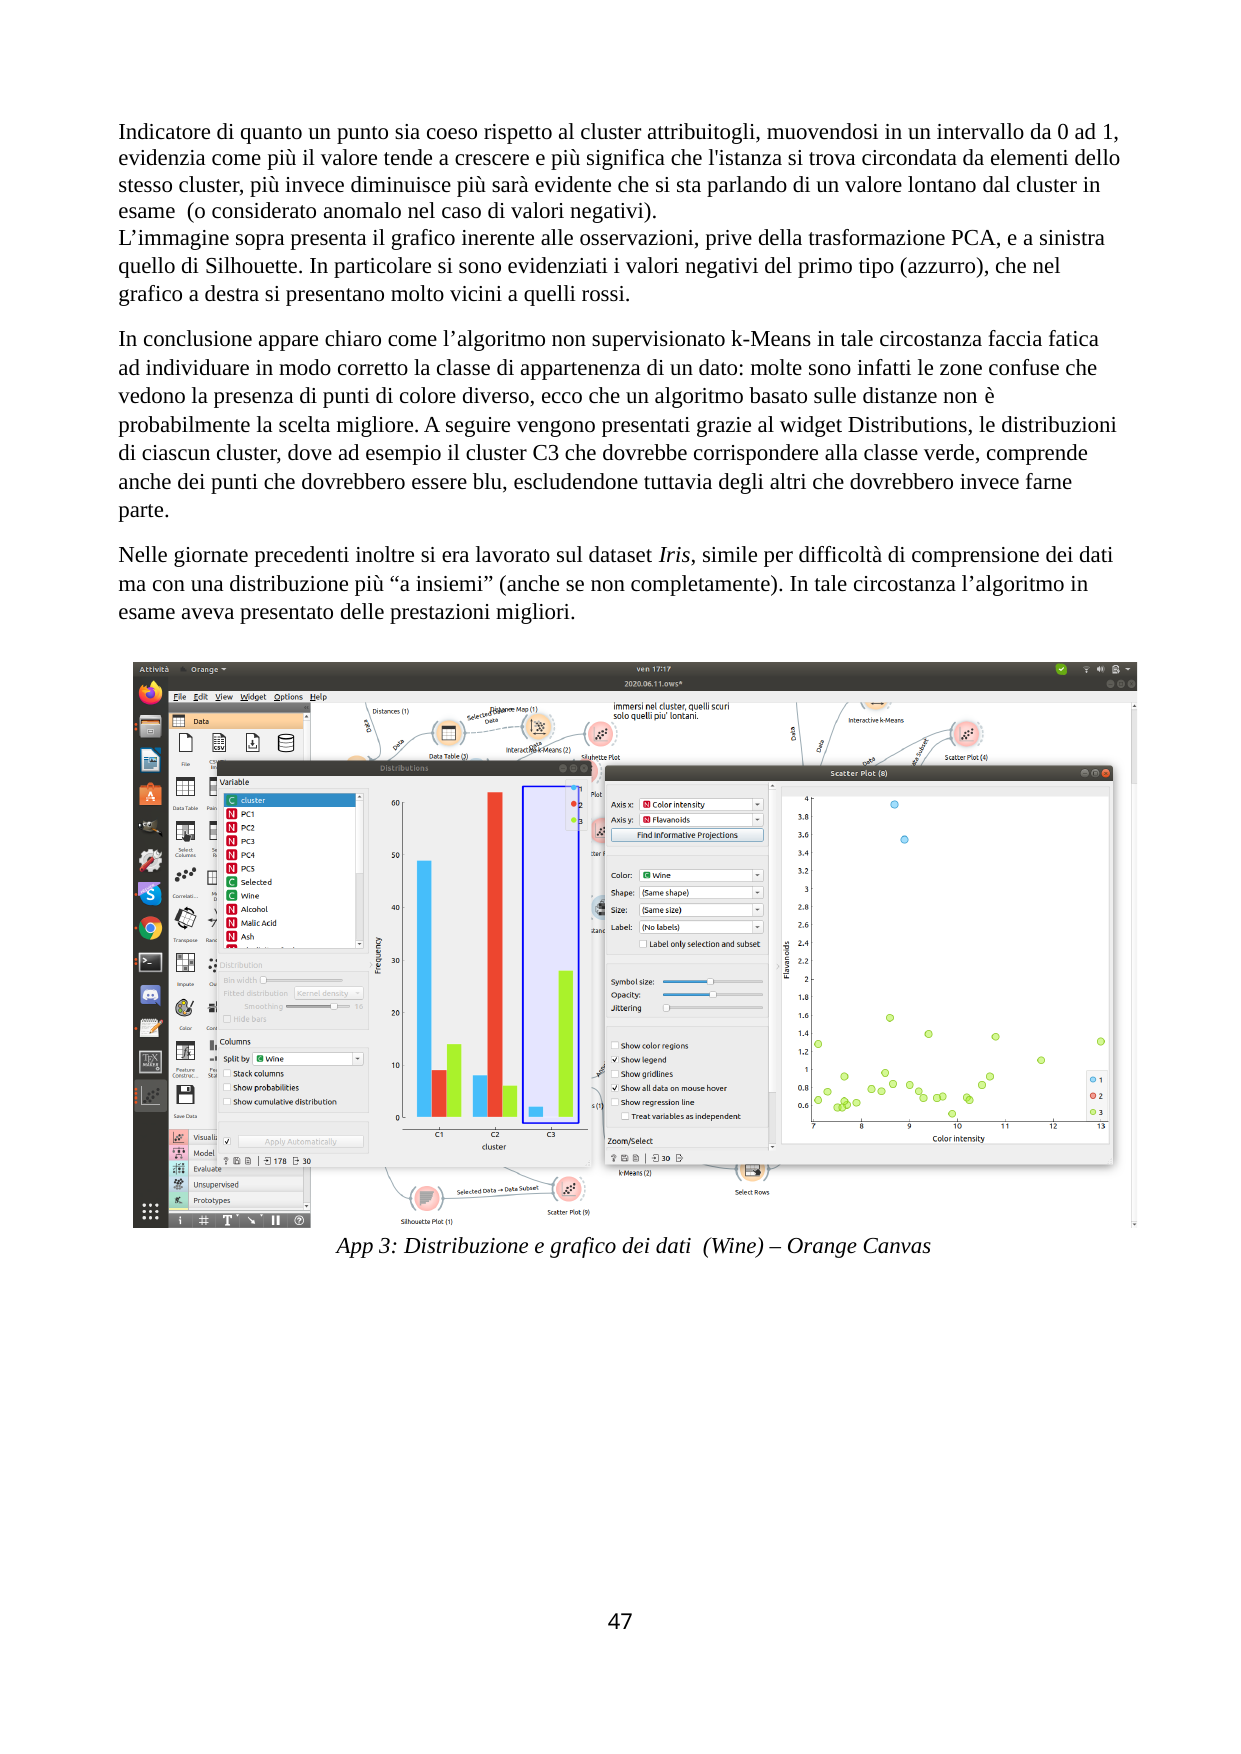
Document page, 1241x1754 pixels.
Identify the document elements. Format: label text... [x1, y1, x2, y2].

text L’immagine sopra presenta il grafico inerente alle osservazioni, prive della trasformazione PCA, e a sinistra quello di Silhouette. In particolare si sono evidenziati i valori negativi del primo tipo (azzurro), che nel grafico a destra si presentano molto vicini a quelli rossi. [118, 223, 1122, 307]
text In conclusione appare chiaro come l’algoritmo non supervisionato k-Means in tale circostanza faccia fatica ad individuare in modo corretto la classe di appartenenza di un dato: molte sono infatti le zone confuse che vedono la presenza di punti di colore diverso, ecco che un algoritmo basato sulle distanze non è probabilmente la scelta migliore. A seguire vengono presentati grazie al widget Distributions, le distribuzioni di ciascun cluster, dove ad esempio il cluster C3 che dovrebbe corrispondere alla classe verde, comprende anche dei punti che dovrebbero essere blu, escludendone tuttavia degli altri che dovrebbero invece farne parte. [118, 326, 1122, 522]
text App 3: Distribuzione e grafico dei dati (Wine) – Orange Canvas [127, 1228, 1143, 1259]
text Indicatore di quanto un punto sia coeso rispetto al cluster attribuitogli, muovendosi in un intervallo da 0 ad 1, evidenzia come più il valore tende a crescere e più significa che l'istanza si trova circondata da elementi dello stesso cluster, più invece diminuisce più sarà evidente che si sta parlando di un valore lontano dal cluster in esame (o considerato anomalo nel caso di valori negativi). [118, 118, 1122, 223]
picture [133, 662, 1138, 1228]
text Nelle giornate precedenti inoltre si era lavorato sul dataset Iris, simile per difficoltà di comprensione dei dati ma con una distribuzione più “a insiemi” (anche se non completamente). In tale circostanza l’algoritmo in esame aveva presentato delle prestazioni migliori. [118, 541, 1122, 624]
